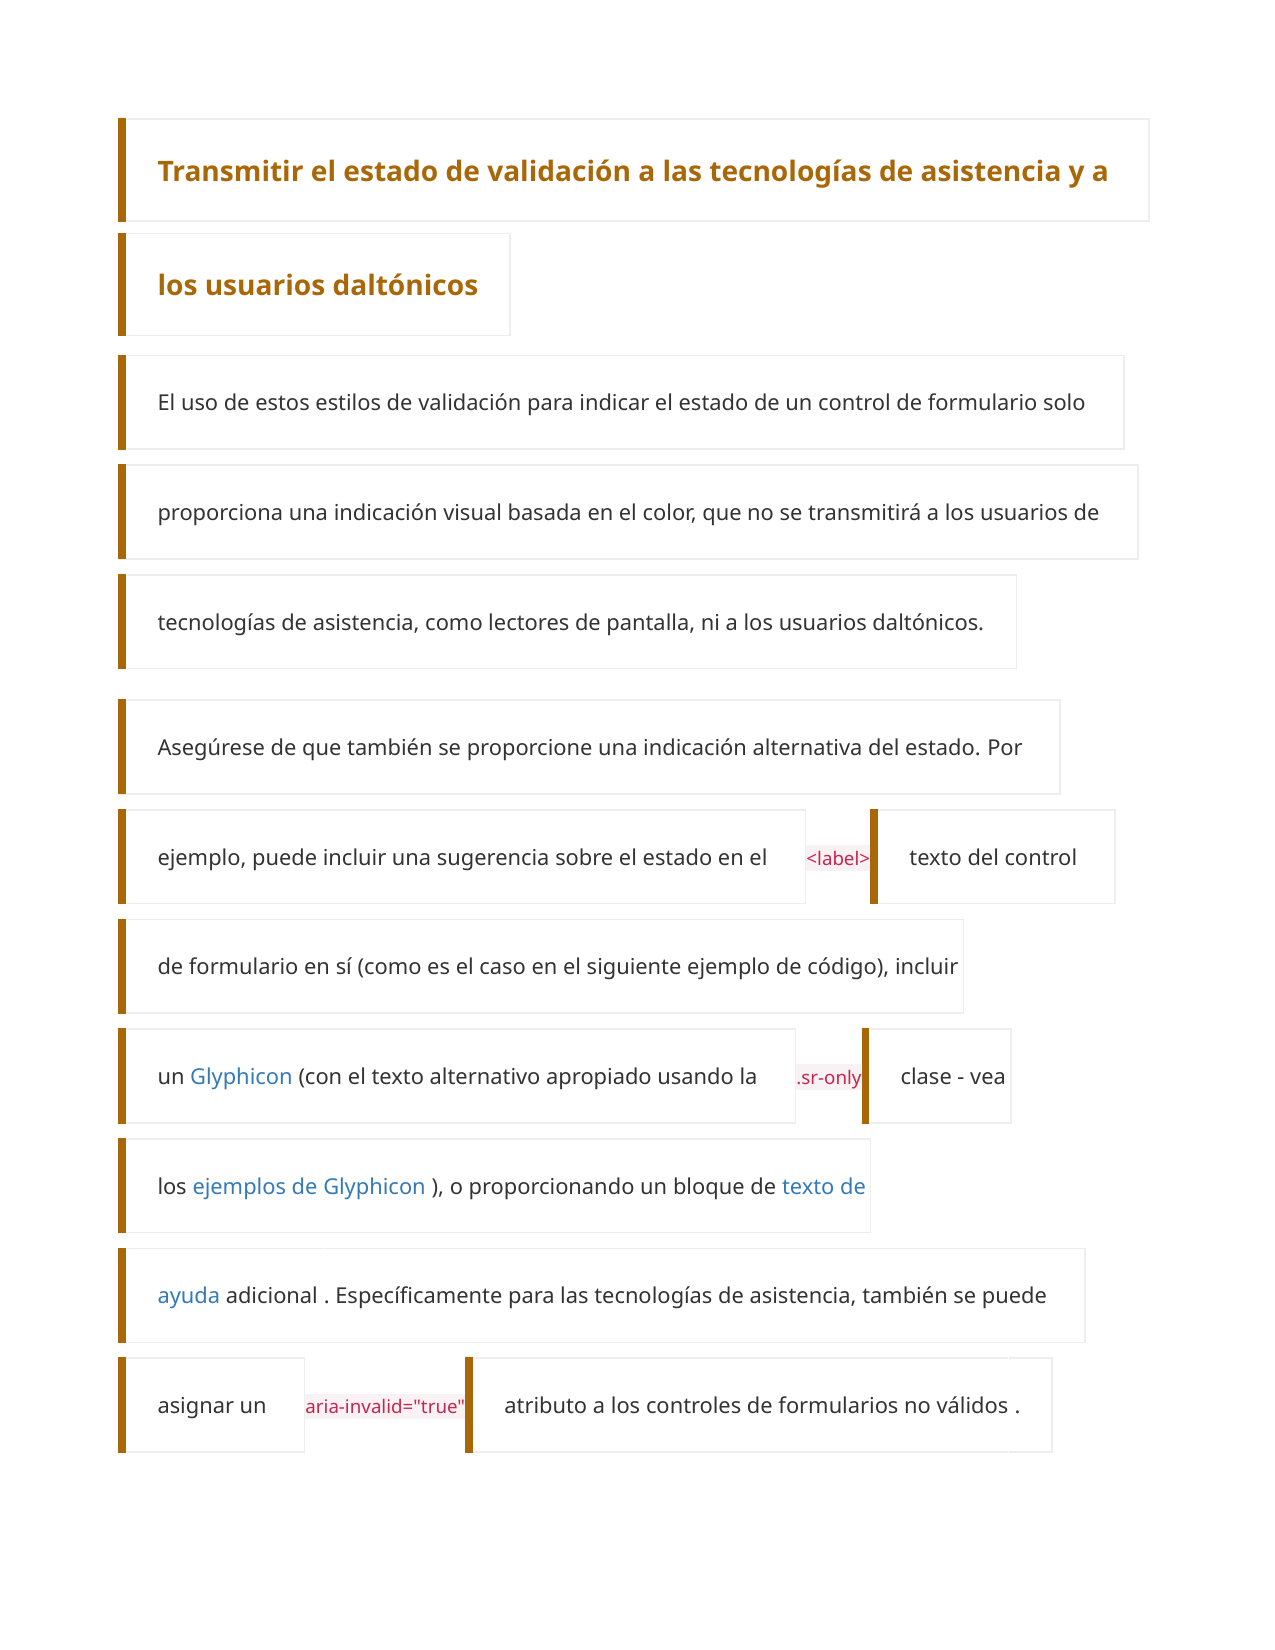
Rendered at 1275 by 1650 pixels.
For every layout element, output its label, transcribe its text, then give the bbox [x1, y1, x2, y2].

text El uso de estos estilos de validación para indicar el estado de un control de formulario solo proporciona una indicación visual basada en el color, que no se transmitirá a los usuarios de tecnologías de asistencia, como lectores de pantalla, ni a los usuarios daltónicos. [118, 354, 1157, 669]
subtitle Transmitir el estado de validación a las tecnologías de asistencia y a los usuarios daltónicos [118, 118, 1157, 336]
text Asegúrese de que también se proporcione una indicación alternativa del estado. Por ejemplo, puede incluir una sugerencia sobre el estado en el <label>texto del control de formulario en sí (como es el caso en el siguiente ejemplo de código), incluir un Glyphicon (con el texto alternativo apropiado usando la .sr-onlyclase - vea los ejemplos de Glyphicon ), o proporcionando un bloque de texto de ayuda adicional . Específicamente para las tecnologías de asistencia, también se puede asignar un aria-invalid="true"atributo a los controles de formularios no válidos . [118, 699, 1157, 1453]
